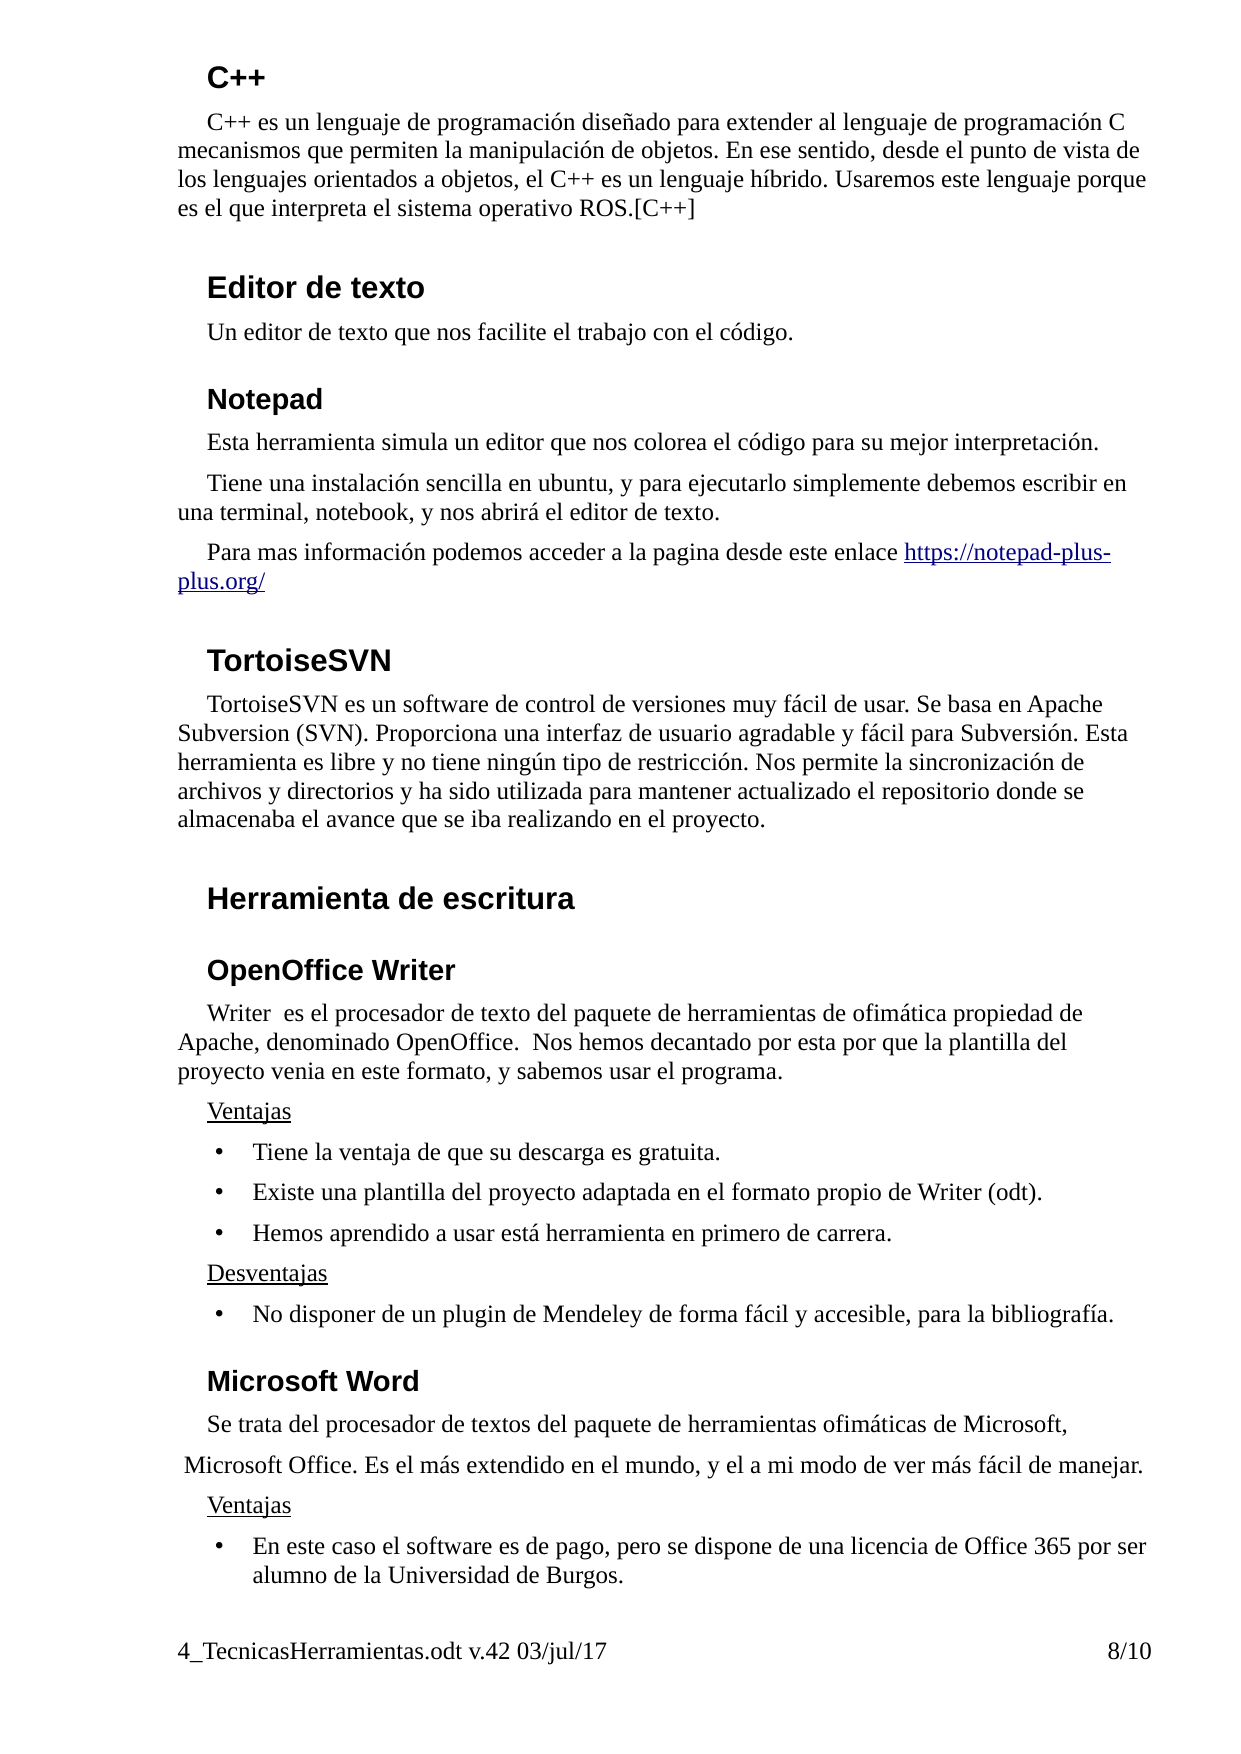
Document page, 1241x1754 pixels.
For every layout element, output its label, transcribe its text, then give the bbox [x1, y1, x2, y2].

text Ventajas [177, 1096, 1152, 1125]
text Ventajas [177, 1491, 1152, 1519]
subtitle Editor de texto [207, 269, 1152, 305]
text Writer es el procesador de texto del paquete de herramientas de ofimática propiedad de Apache, denominado OpenOffice. Nos hemos decantado por esta por que la plantilla del proyecto venia en este formato, y sabemos usar el programa. [177, 998, 1152, 1084]
text Tiene una instalación sencilla en ubuntu, y para ejecutarlo simplemente debemos escribir en una terminal, notebook, y nos abrirá el editor de texto. [177, 468, 1152, 525]
subtitle C++ [207, 59, 1152, 95]
subtitle Notepad [207, 382, 1152, 416]
text Para mas información podemos acceder a la pagina desde este enlace https://notepad-plus-plus.org/ [177, 537, 1152, 594]
list Tiene la ventaja de que su descarga es gratuita. [215, 1137, 1152, 1166]
text TortoiseSVN es un software de control de versiones muy fácil de usar. Se basa en Apache Subversion (SVN). Proporciona una interfaz de usuario agradable y fácil para Subversión. Esta herramienta es libre y no tiene ningún tipo de restricción. Nos permite la sincronización de archivos y directorios y ha sido utilizada para mantener actualizado el repositorio donde se almacenaba el avance que se iba realizando en el proyecto. [177, 689, 1152, 833]
subtitle Herramienta de escritura [207, 880, 1152, 916]
list Hemos aprendido a usar está herramienta en primero de carrera. [215, 1218, 1152, 1247]
subtitle TortoiseSVN [207, 642, 1152, 678]
list Existe una plantilla del proyecto adaptada en el formato propio de Writer (odt). [215, 1177, 1152, 1206]
subtitle Microsoft Word [207, 1364, 1152, 1398]
list No disponer de un plugin de Mendeley de forma fácil y accesible, para la bibliografía. [215, 1299, 1152, 1328]
text Microsoft Office. Es el más extendido en el mundo, y el a mi modo de ver más fácil de manejar. [177, 1450, 1152, 1479]
text Un editor de texto que nos facilite el trabajo con el código. [177, 317, 1152, 345]
subtitle OpenOffice Writer [207, 953, 1152, 986]
text Se trata del procesador de textos del paquete de herramientas ofimáticas de Microsoft, [177, 1409, 1152, 1438]
text Desventajas [177, 1258, 1152, 1287]
text C++ es un lenguaje de programación diseñado para extender al lenguaje de programación C mecanismos que permiten la manipulación de objetos. En ese sentido, desde el punto de vista de los lenguajes orientados a objetos, el C++ es un lenguaje híbrido. Usaremos este lenguaje porque es el que interpreta el sistema operativo ROS.[C++] [177, 107, 1152, 222]
text Esta herramienta simula un editor que nos colorea el código para su mejor interpretación. [177, 427, 1152, 456]
list En este caso el software es de pago, pero se dispone de una licencia de Office 365 por ser alumno de la Universidad de Burgos. [215, 1531, 1152, 1588]
